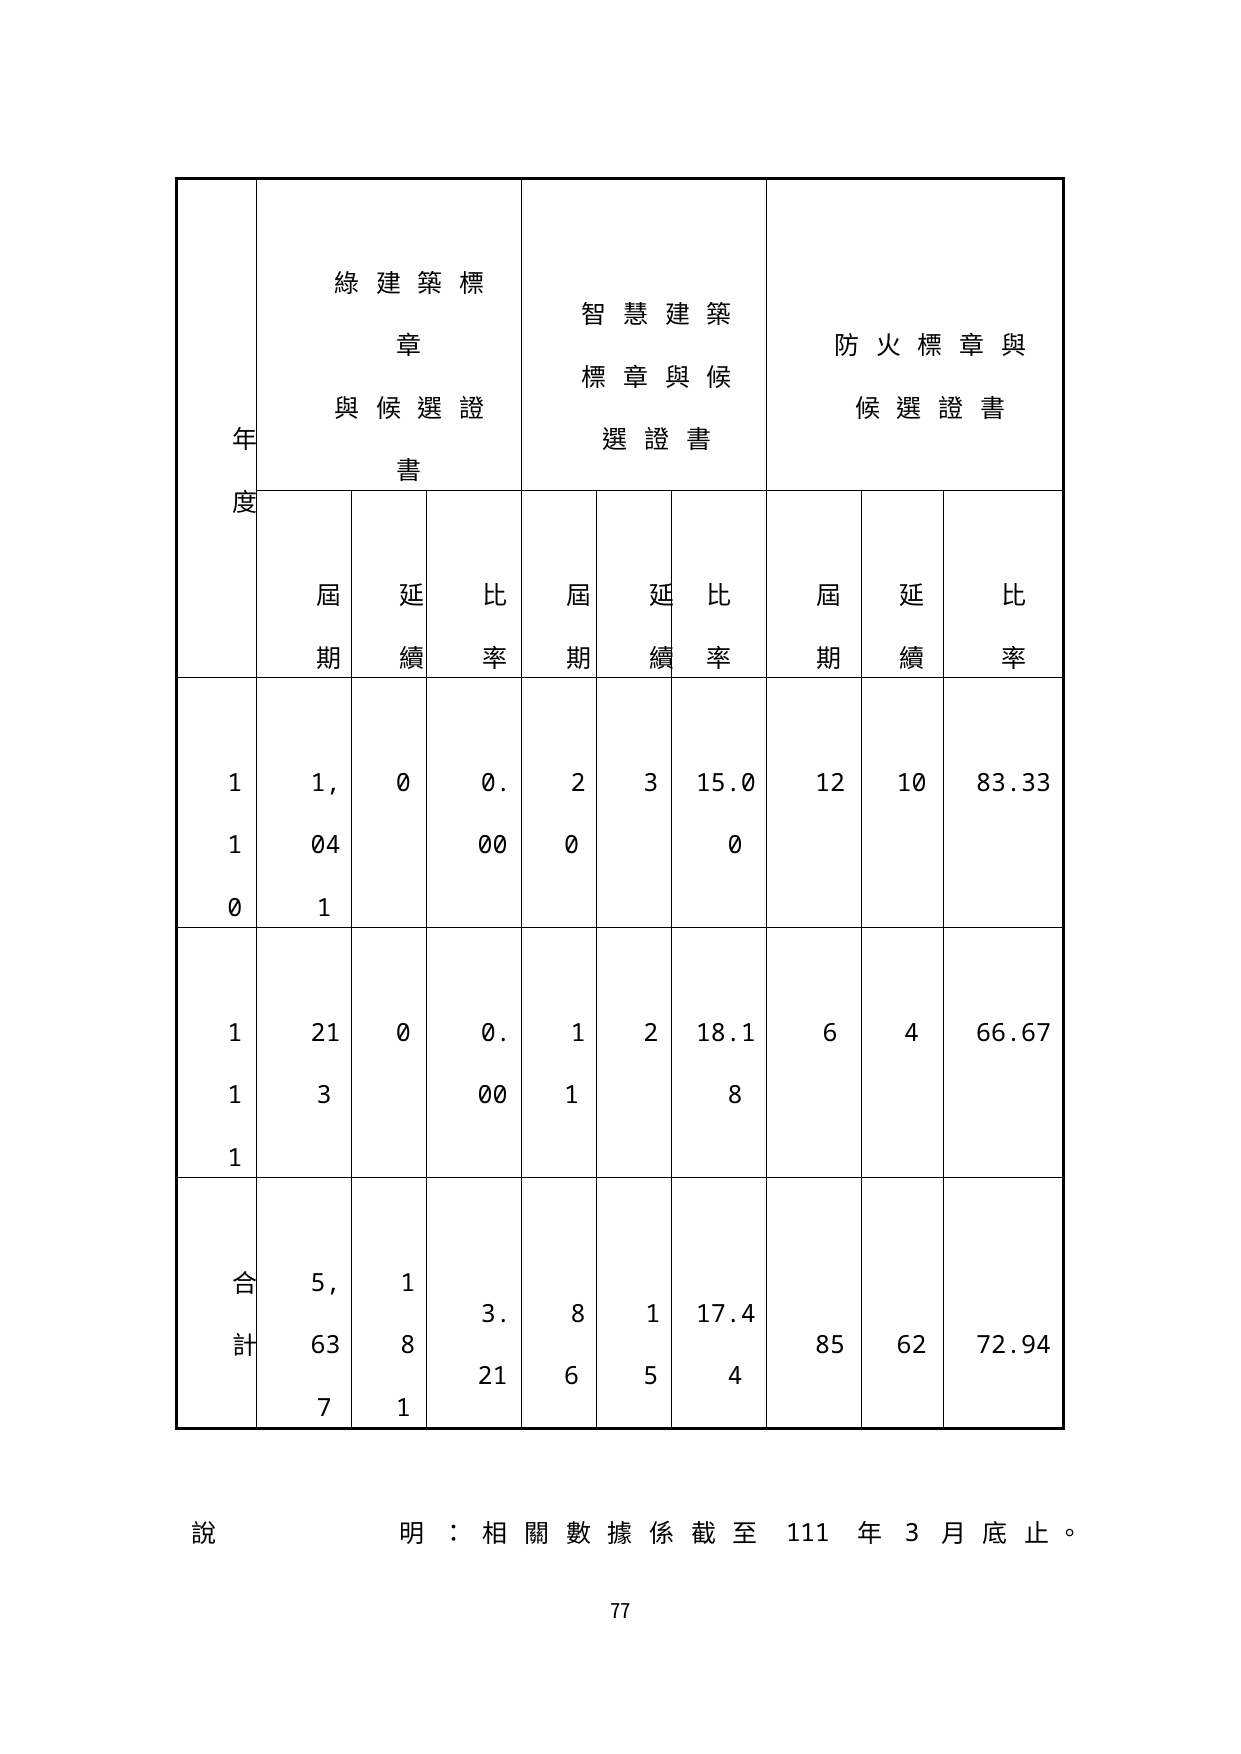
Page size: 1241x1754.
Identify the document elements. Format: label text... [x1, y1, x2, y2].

table_cell 6 [767, 928, 861, 1177]
table_cell 延續 [597, 491, 671, 677]
table_cell 3 [597, 678, 671, 927]
table_cell 屆期 [257, 491, 351, 677]
table_cell 15.00 [672, 678, 766, 927]
table_cell 181 [352, 1178, 426, 1427]
table_cell 17.44 [672, 1178, 766, 1427]
table_cell 10 [862, 678, 943, 927]
table_cell 比率 [672, 491, 766, 677]
table_cell 0.00 [427, 928, 521, 1177]
table_cell 72.94 [944, 1178, 1062, 1427]
table_cell 213 [257, 928, 351, 1177]
table_cell 12 [767, 678, 861, 927]
table_header 綠建築標章 與候選證書 [257, 180, 521, 490]
table_cell 屆期 [767, 491, 861, 677]
table_cell 110 [178, 678, 256, 927]
table_cell 85 [767, 1178, 861, 1427]
table_cell 111 [178, 928, 256, 1177]
table_cell 5,637 [257, 1178, 351, 1427]
table_header 年度 [178, 180, 256, 677]
table_cell 合計 [178, 1178, 256, 1427]
table_cell 比率 [944, 491, 1062, 677]
table_cell 20 [522, 678, 596, 927]
table_cell 比率 [427, 491, 521, 677]
table_header 智慧建築標章與候選證書 [522, 180, 766, 490]
table_header 防火標章與候選證書 [767, 180, 1062, 490]
table_cell 15 [597, 1178, 671, 1427]
table_cell 3.21 [427, 1178, 521, 1427]
table_cell 屆期 [522, 491, 596, 677]
table_cell 延續 [862, 491, 943, 677]
text 說 明：相關數據係截至111年3月底止。 [183, 1490, 1058, 1552]
table_cell 11 [522, 928, 596, 1177]
table_cell 4 [862, 928, 943, 1177]
table_cell 66.67 [944, 928, 1062, 1177]
table_cell 0 [352, 678, 426, 927]
table_cell 0.00 [427, 678, 521, 927]
table_cell 18.18 [672, 928, 766, 1177]
table_cell 62 [862, 1178, 943, 1427]
table_cell 1,041 [257, 678, 351, 927]
table_cell 延續 [352, 491, 426, 677]
table_cell 86 [522, 1178, 596, 1427]
table_cell 0 [352, 928, 426, 1177]
table_cell 2 [597, 928, 671, 1177]
table_cell 83.33 [944, 678, 1062, 927]
